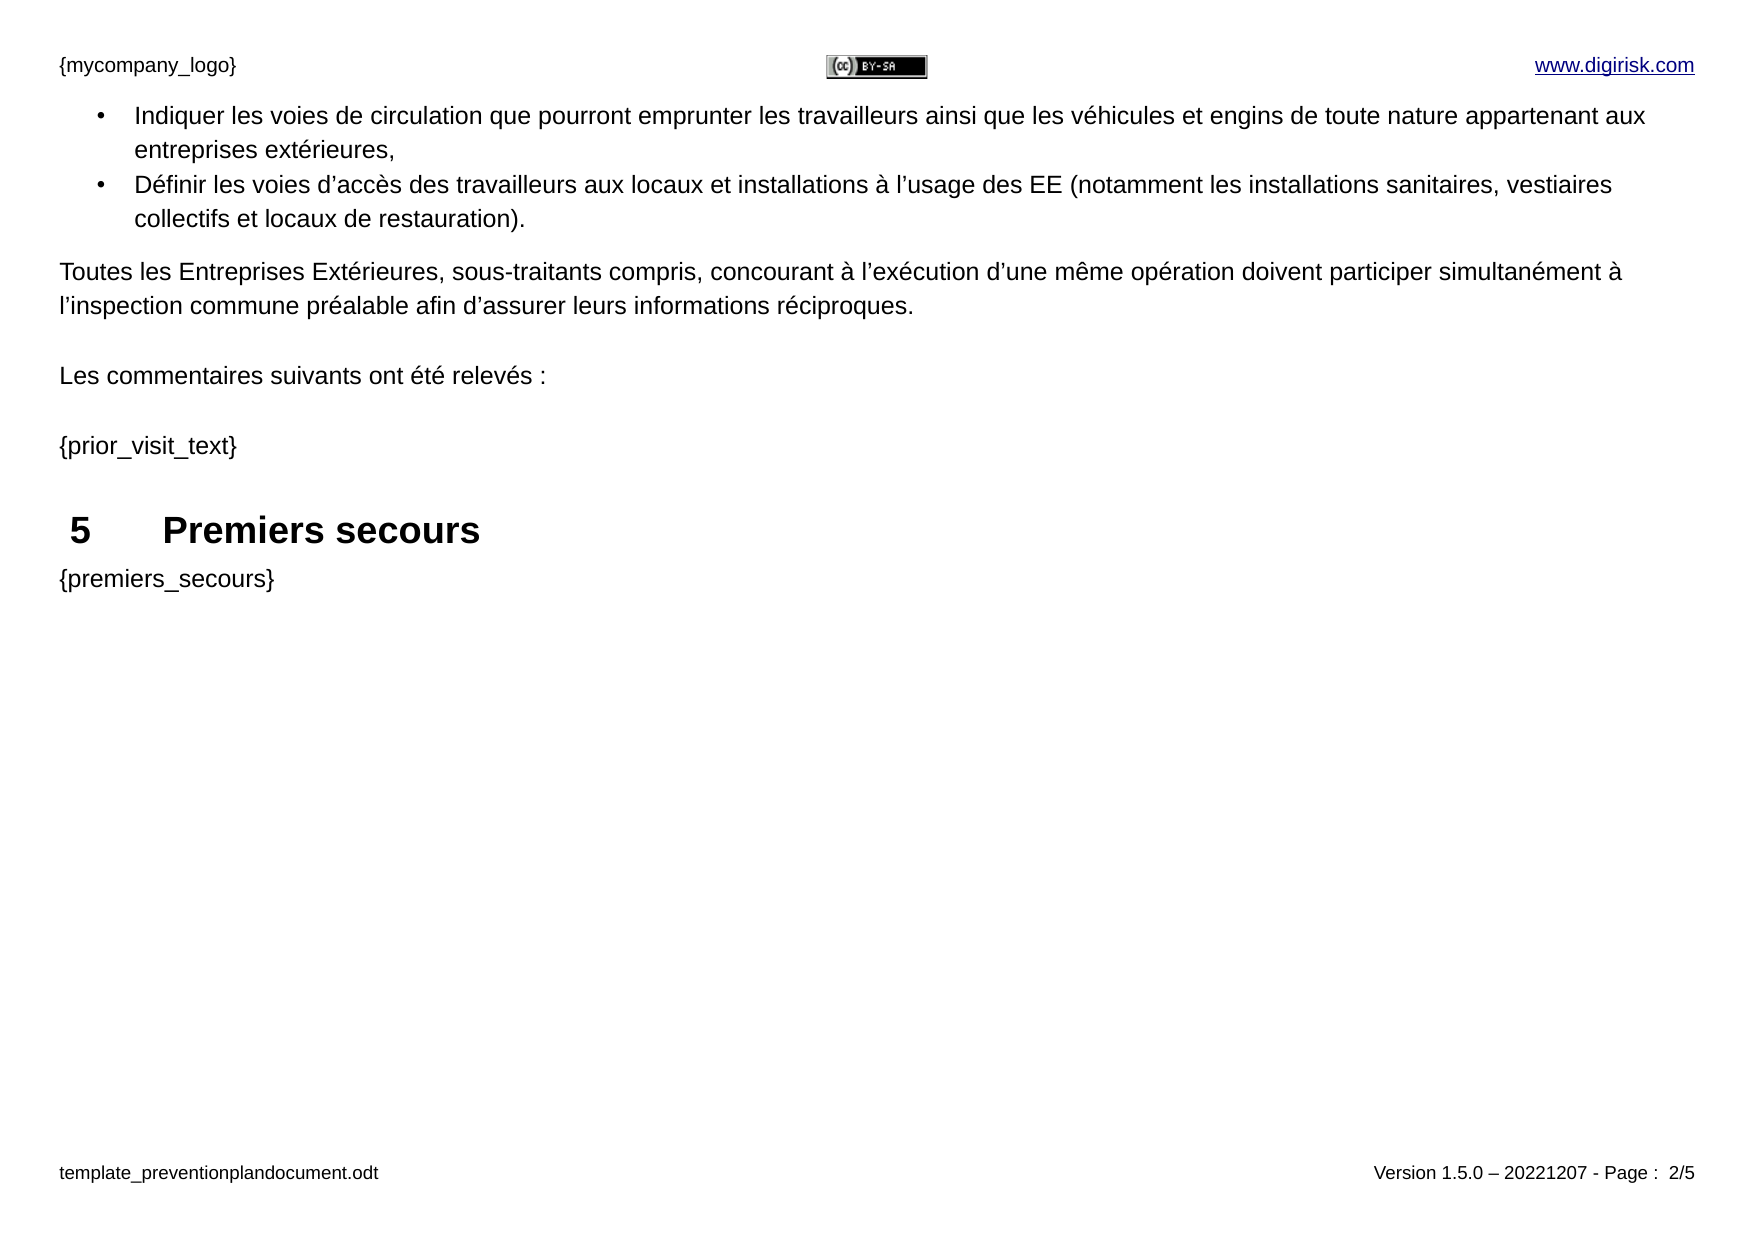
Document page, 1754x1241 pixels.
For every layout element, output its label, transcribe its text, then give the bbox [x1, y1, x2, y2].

text {premiers_secours} [59, 564, 1695, 593]
text {prior_visit_text} [59, 431, 1695, 459]
list Définir les voies d’accès des travailleurs aux locaux et installations à l’usage des EE (notamment les installations sanitaires, vestiaires collectifs et locaux de restauration). [97, 170, 1695, 233]
subtitle Premiers secours [59, 508, 1695, 552]
text Les commentaires suivants ont été relevés : [59, 361, 1695, 390]
picture [826, 55, 928, 79]
list Indiquer les voies de circulation que pourront emprunter les travailleurs ainsi que les véhicules et engins de toute nature appartenant aux entreprises extérieures, [97, 101, 1695, 164]
text Toutes les Entreprises Extérieures, sous-traitants compris, concourant à l’exécution d’une même opération doivent participer simultanément à l’inspection commune préalable afin d’assurer leurs informations réciproques. [59, 257, 1695, 320]
